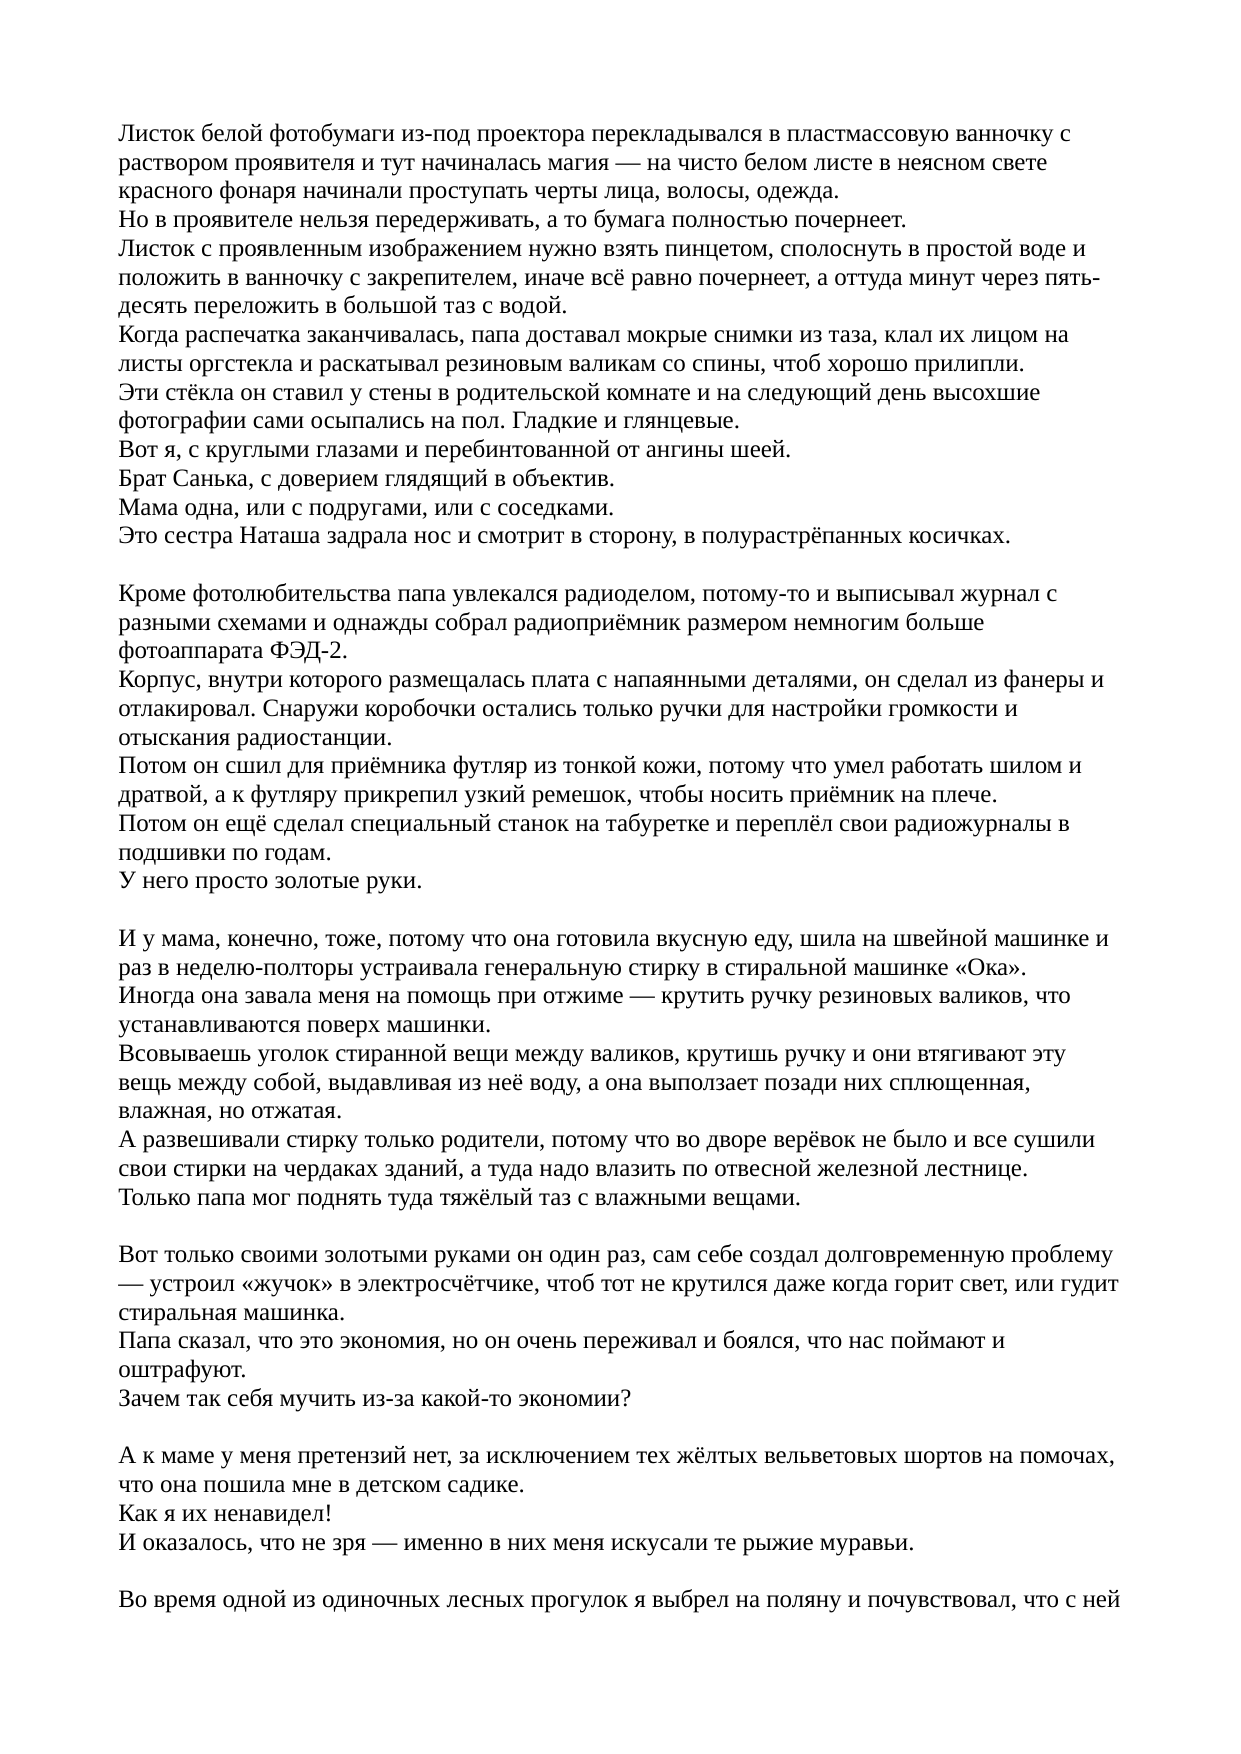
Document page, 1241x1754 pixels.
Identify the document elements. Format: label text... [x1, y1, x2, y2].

text Вот только своими золотыми руками он один раз, сам себе создал долговременную проблему — устроил «жучок» в электросчётчике, чтоб тот не крутился даже когда горит свет, или гудит стиральная машинка. [118, 1239, 1122, 1326]
text Всовываешь уголок стиранной вещи между валиков, крутишь ручку и они втягивают эту вещь между собой, выдавливая из неё воду, а она выползает позади них сплющенная, влажная, но отжатая. [118, 1038, 1122, 1124]
text Мама одна, или с подругами, или с соседками. [118, 492, 1122, 521]
text И оказалось, что не зря — именно в них меня искусали те рыжие муравьи. [118, 1527, 1122, 1556]
text Это сестра Наташа задрала нос и смотрит в сторону, в полурастрёпанных косичках. [118, 521, 1122, 549]
text Зачем так себя мучить из-за какой-то экономии? [118, 1383, 1122, 1412]
text А к маме у меня претензий нет, за исключением тех жёлтых вельветовых шортов на помочах, что она пошила мне в детском садике. [118, 1441, 1122, 1498]
text Кроме фотолюбительства папа увлекался радиоделом, потому-то и выписывал журнал с разными схемами и однажды собрал радиоприёмник размером немногим больше фотоаппарата ФЭД-2. [118, 578, 1122, 664]
text А развешивали стирку только родители, потому что во дворе верёвок не было и все сушили свои стирки на чердаках зданий, а туда надо влазить по отвесной железной лестнице. [118, 1124, 1122, 1182]
text Иногда она завала меня на помощь при отжиме — крутить ручку резиновых валиков, что устанавливаются поверх машинки. [118, 981, 1122, 1038]
text У него просто золотые руки. [118, 866, 1122, 894]
text Корпус, внутри которого размещалась плата с напаянными деталями, он сделал из фанеры и отлакировал. Снаружи коробочки остались только ручки для настройки громкости и отыскания радиостанции. [118, 664, 1122, 751]
text Листок с проявленным изображением нужно взять пинцетом, сполоснуть в простой воде и положить в ванночку с закрепителем, иначе всё равно почернеет, а оттуда минут через пять-десять переложить в большой таз с водой. [118, 233, 1122, 319]
text Листок белой фотобумаги из-под проектора перекладывался в пластмассовую ванночку с раствором проявителя и тут начиналась магия — на чисто белом листе в неясном свете красного фонаря начинали проступать черты лица, волосы, одежда. [118, 118, 1122, 204]
text Во время одной из одиночных лесных прогулок я выбрел на поляну и почувствовал, что с ней [118, 1584, 1122, 1613]
text Потом он ещё сделал специальный станок на табуретке и переплёл свои радиожурналы в подшивки по годам. [118, 808, 1122, 866]
text Только папа мог поднять туда тяжёлый таз с влажными вещами. [118, 1182, 1122, 1211]
text Как я их ненавидел! [118, 1498, 1122, 1527]
text Потом он сшил для приёмника футляр из тонкой кожи, потому что умел работать шилом и дратвой, а к футляру прикрепил узкий ремешок, чтобы носить приёмник на плече. [118, 751, 1122, 808]
text Папа сказал, что это экономия, но он очень переживал и боялся, что нас поймают и оштрафуют. [118, 1326, 1122, 1383]
text Но в проявителе нельзя передерживать, а то бумага полностью почернеет. [118, 204, 1122, 233]
text Брат Санька, с доверием глядящий в объектив. [118, 463, 1122, 492]
text Когда распечатка заканчивалась, папа доставал мокрые снимки из таза, клал их лицом на листы оргстекла и раскатывал резиновым валикам со спины, чтоб хорошо прилипли. [118, 319, 1122, 377]
text И у мама, конечно, тоже, потому что она готовила вкусную еду, шила на швейной машинке и раз в неделю-полторы устраивала генеральную стирку в стиральной машинке «Ока». [118, 923, 1122, 981]
text Эти стёкла он ставил у стены в родительской комнате и на следующий день высохшие фотографии сами осыпались на пол. Гладкие и глянцевые. [118, 377, 1122, 434]
text Вот я, с круглыми глазами и перебинтованной от ангины шеей. [118, 434, 1122, 463]
